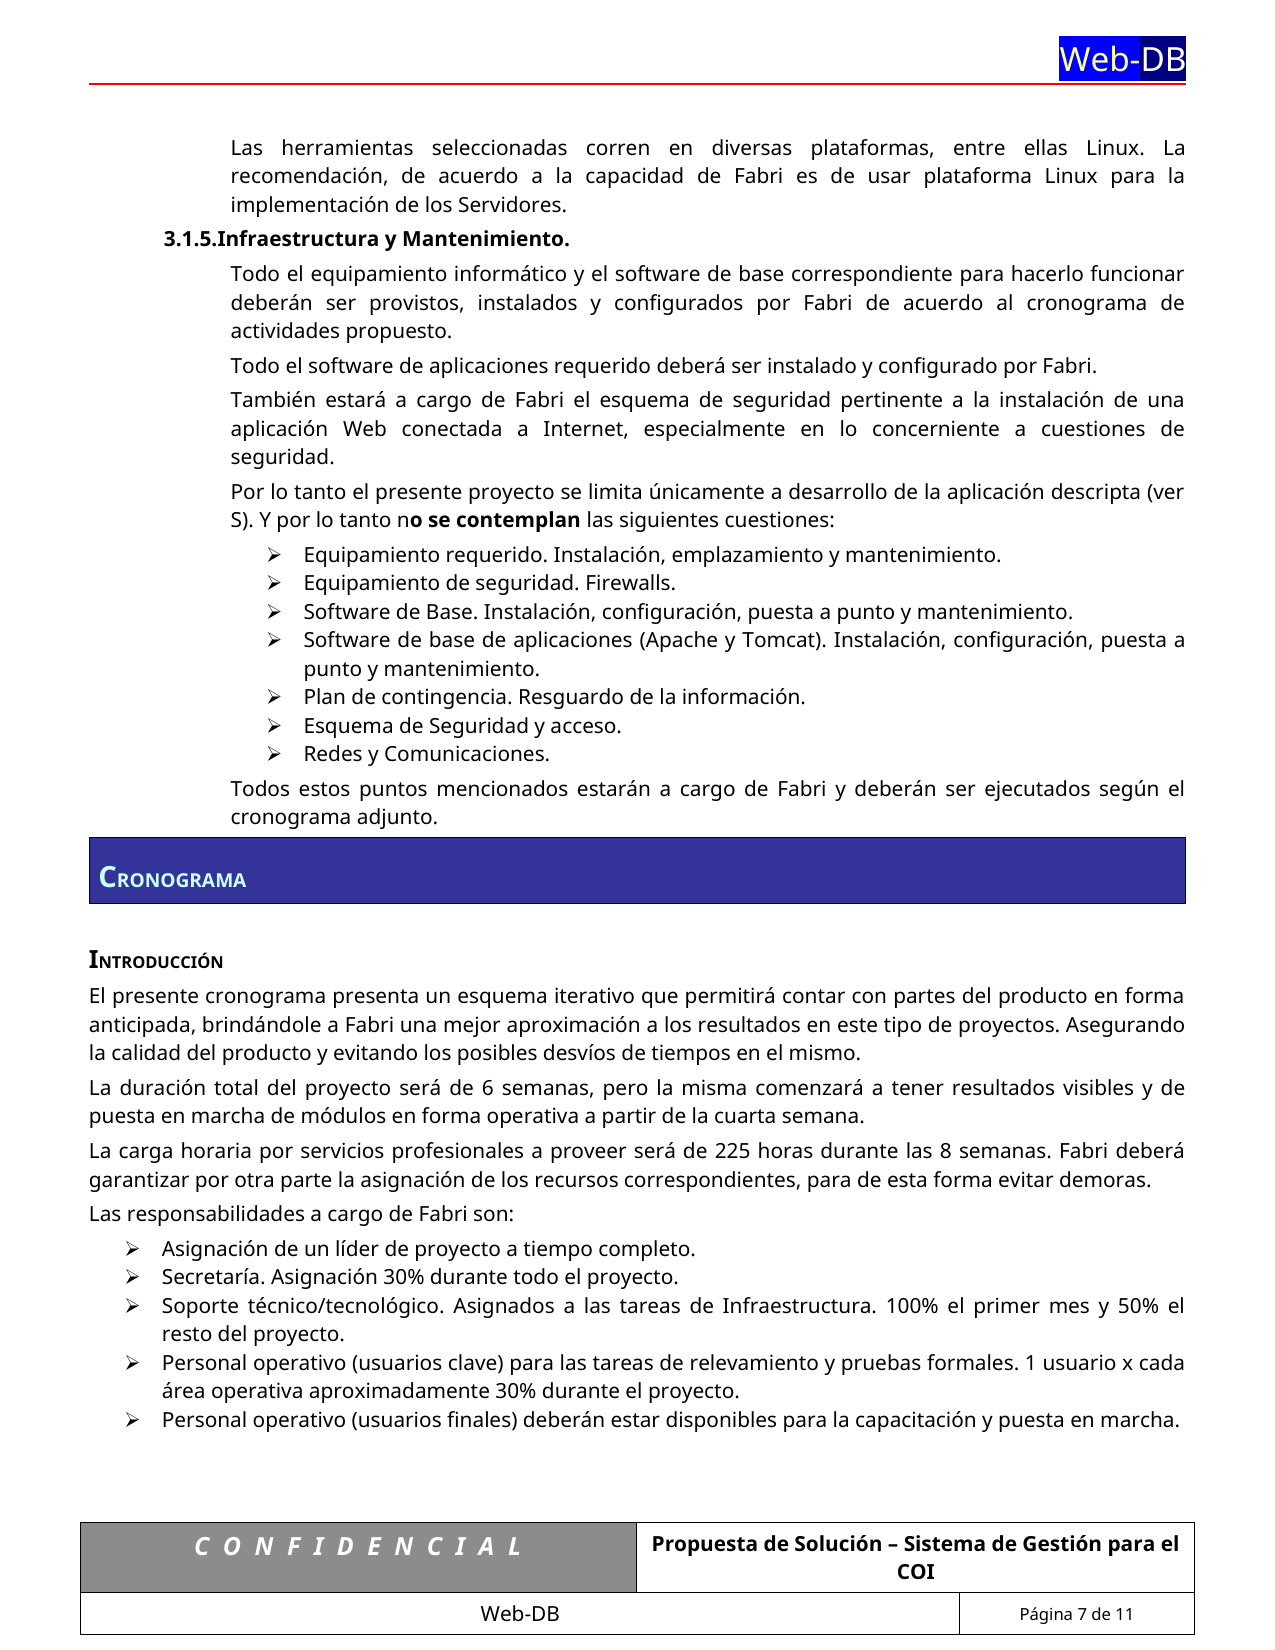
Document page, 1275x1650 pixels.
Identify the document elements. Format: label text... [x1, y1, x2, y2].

text Por lo tanto el presente proyecto se limita únicamente a desarrollo de la aplicación descripta (ver S). Y por lo tanto no se contemplan las siguientes cuestiones: [230, 477, 1186, 534]
list Software de base de aplicaciones (Apache y Tomcat). Instalación, configuración, puesta a punto y mantenimiento. [266, 625, 1186, 682]
list Secretaría. Asignación 30% durante todo el proyecto. [124, 1262, 1186, 1291]
list Redes y Comunicaciones. [266, 739, 1186, 768]
list Personal operativo (usuarios clave) para las tareas de relevamiento y pruebas formales. 1 usuario x cada área operativa aproximadamente 30% durante el proyecto. [124, 1348, 1186, 1405]
list Software de Base. Instalación, configuración, puesta a punto y mantenimiento. [266, 597, 1186, 625]
text Las responsabilidades a cargo de Fabri son: [89, 1199, 1186, 1228]
text El presente cronograma presenta un esquema iterativo que permitirá contar con partes del producto en forma anticipada, brindándole a Fabri una mejor aproximación a los resultados en este tipo de proyectos. Asegurando la calidad del producto y evitando los posibles desvíos de tiempos en el mismo. [89, 982, 1186, 1067]
text La duración total del proyecto será de 6 semanas, pero la misma comenzará a tener resultados visibles y de puesta en marcha de módulos en forma operativa a partir de la cuarta semana. [89, 1073, 1186, 1130]
text La carga horaria por servicios profesionales a proveer será de 225 horas durante las 8 semanas. Fabri deberá garantizar por otra parte la asignación de los recursos correspondientes, para de esta forma evitar demoras. [89, 1136, 1186, 1193]
list Plan de contingencia. Resguardo de la información. [266, 682, 1186, 711]
text Las herramientas seleccionadas corren en diversas plataformas, entre ellas Linux. La recomendación, de acuerdo a la capacidad de Fabri es de usar plataforma Linux para la implementación de los Servidores. [230, 133, 1186, 218]
text Todo el software de aplicaciones requerido deberá ser instalado y configurado por Fabri. [230, 351, 1186, 379]
list Equipamiento de seguridad. Firewalls. [266, 568, 1186, 597]
list Esquema de Seguridad y acceso. [266, 711, 1186, 739]
list Equipamiento requerido. Instalación, emplazamiento y mantenimiento. [266, 540, 1186, 568]
list Asignación de un líder de proyecto a tiempo completo. [124, 1234, 1186, 1262]
text Todos estos puntos mencionados estarán a cargo de Fabri y deberán ser ejecutados según el cronograma adjunto. [230, 774, 1186, 831]
subtitle Introducción [89, 941, 1186, 975]
list Personal operativo (usuarios finales) deberán estar disponibles para la capacitación y puesta en marcha. [124, 1405, 1186, 1433]
subtitle Cronograma [90, 838, 1185, 903]
list Infraestructura y Mantenimiento. [164, 224, 1186, 253]
list Soporte técnico/tecnológico. Asignados a las tareas de Infraestructura. 100% el primer mes y 50% el resto del proyecto. [124, 1291, 1186, 1348]
text También estará a cargo de Fabri el esquema de seguridad pertinente a la instalación de una aplicación Web conectada a Internet, especialmente en lo concerniente a cuestiones de seguridad. [230, 385, 1186, 471]
text Todo el equipamiento informático y el software de base correspondiente para hacerlo funcionar deberán ser provistos, instalados y configurados por Fabri de acuerdo al cronograma de actividades propuesto. [230, 259, 1186, 344]
